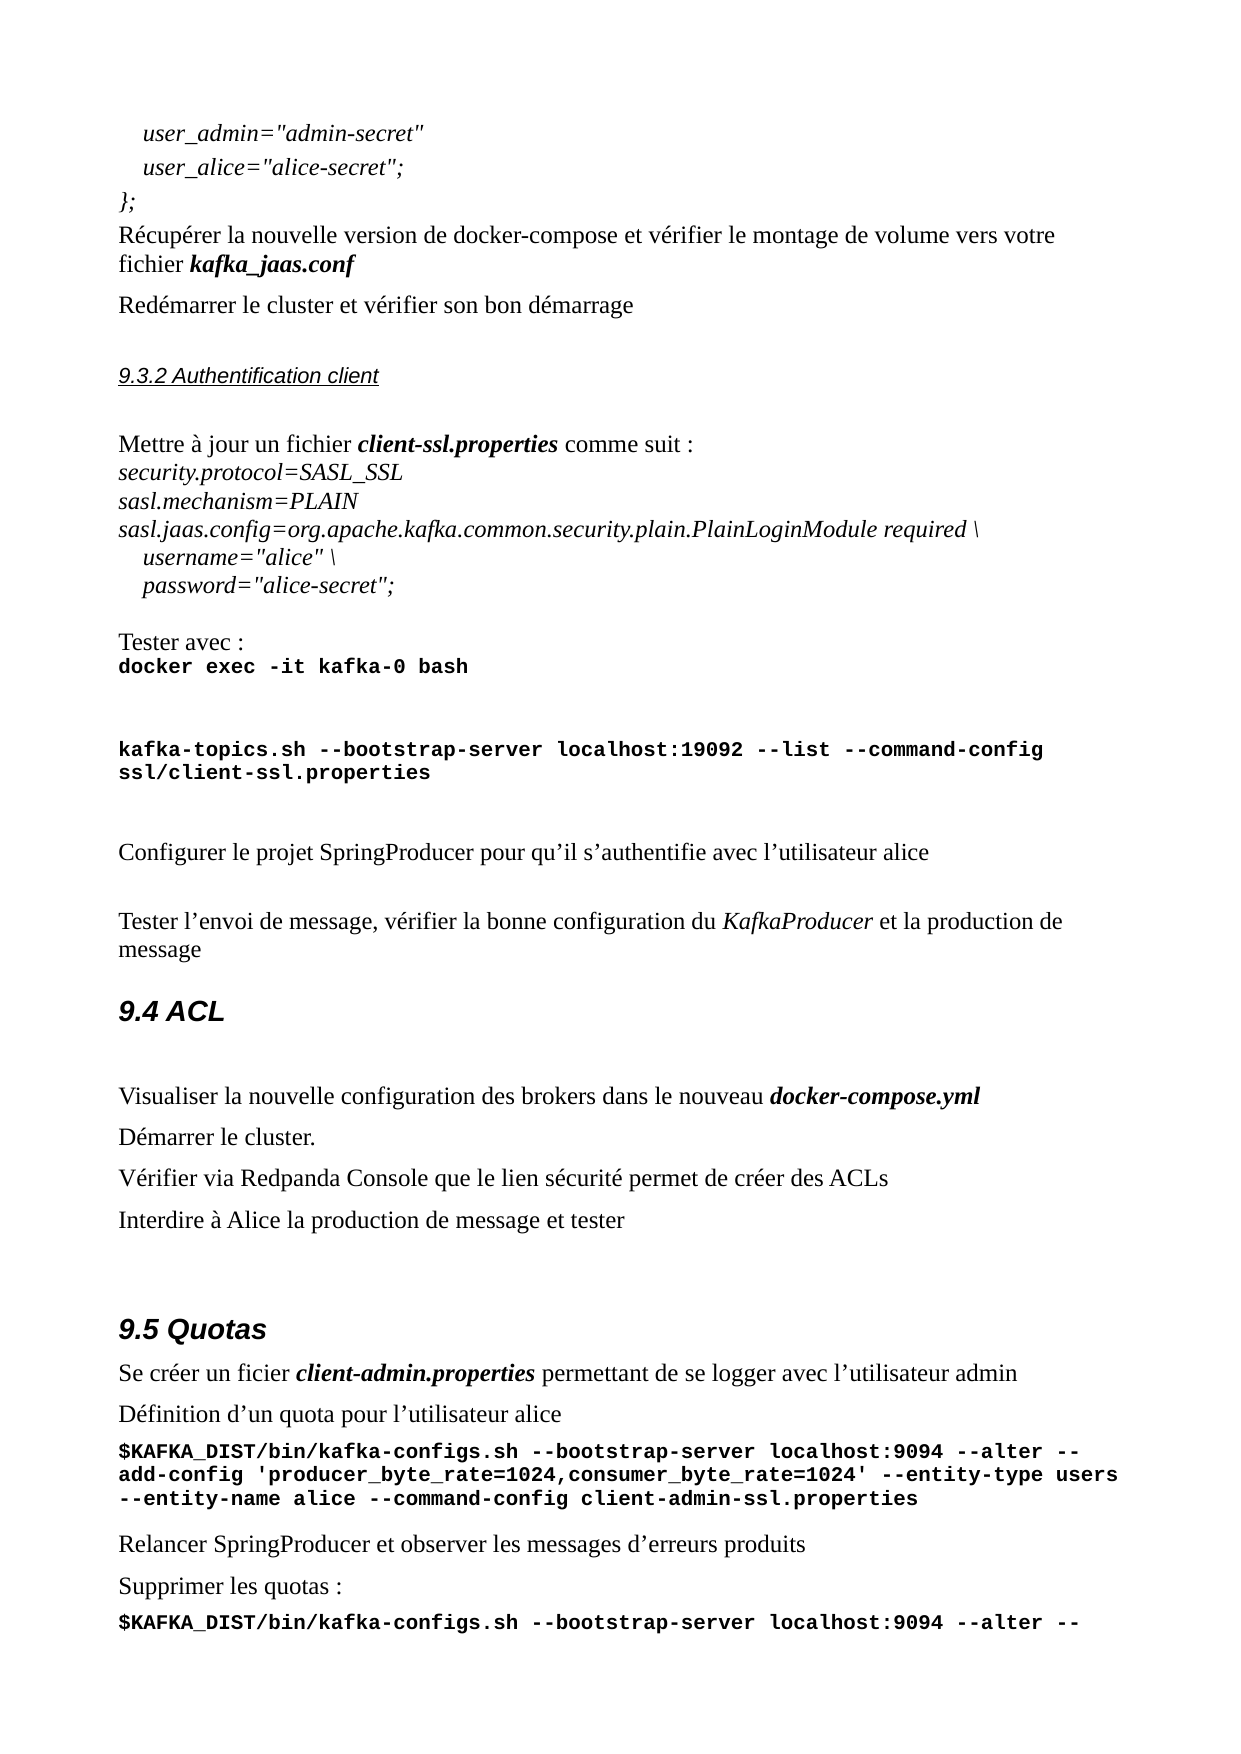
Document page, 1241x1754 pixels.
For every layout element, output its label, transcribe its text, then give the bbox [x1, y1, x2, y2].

text sasl.jaas.config=org.apache.kafka.common.security.plain.PlainLoginModule required \ [118, 514, 1122, 543]
text $KAFKA_DIST/bin/kafka-configs.sh --bootstrap-server localhost:9094 --alter --add-config 'producer_byte_rate=1024,consumer_byte_rate=1024' --entity-type users --entity-name alice --command-config client-admin-ssl.properties [118, 1441, 1122, 1512]
text Tester l’envoi de message, vérifier la bonne configuration du KafkaProducer et la production de message [118, 906, 1122, 963]
text $KAFKA_DIST/bin/kafka-configs.sh --bootstrap-server localhost:9094 --alter [118, 1612, 1122, 1636]
text user_alice="alice-secret"; [118, 152, 1122, 181]
text Supprimer les quotas : [118, 1571, 1122, 1599]
subtitle 9.3.2 Authentification client [118, 363, 1122, 388]
text user_admin="admin-secret" [118, 118, 1122, 146]
text Relancer SpringProducer et observer les messages d’erreurs produits [118, 1529, 1122, 1558]
text Démarrer le cluster. [118, 1122, 1122, 1151]
text username="alice" \ [118, 543, 1122, 571]
text Se créer un ficier client-admin.properties permettant de se logger avec l’utilisateur admin [118, 1358, 1122, 1387]
text Visualiser la nouvelle configuration des brokers dans le nouveau docker-compose.yml [118, 1081, 1122, 1110]
text Définition d’un quota pour l’utilisateur alice [118, 1399, 1122, 1428]
text Vérifier via Redpanda Console que le lien sécurité permet de créer des ACLs [118, 1163, 1122, 1192]
text Tester avec : [118, 627, 1122, 656]
text Redémarrer le cluster et vérifier son bon démarrage [118, 291, 1122, 319]
text Récupérer la nouvelle version de docker-compose et vérifier le montage de volume vers votre fichier kafka_jaas.conf [118, 221, 1122, 278]
text }; [118, 186, 1122, 215]
text kafka-topics.sh --bootstrap-server localhost:19092 --list --command-config ssl/client-ssl.properties [118, 739, 1122, 786]
subtitle 9.4 ACL [118, 994, 1122, 1027]
text Configurer le projet SpringProducer pour qu’il s’authentifie avec l’utilisateur alice [118, 838, 1122, 866]
subtitle 9.5 Quotas [118, 1312, 1122, 1346]
text password="alice-secret"; [118, 571, 1122, 599]
text sasl.mechanism=PLAIN [118, 486, 1122, 514]
text Interdire à Alice la production de message et tester [118, 1205, 1122, 1233]
text docker exec -it kafka-0 bash [118, 656, 1122, 680]
text Mettre à jour un fichier client-ssl.properties comme suit : [118, 429, 1122, 458]
text security.protocol=SASL_SSL [118, 458, 1122, 486]
